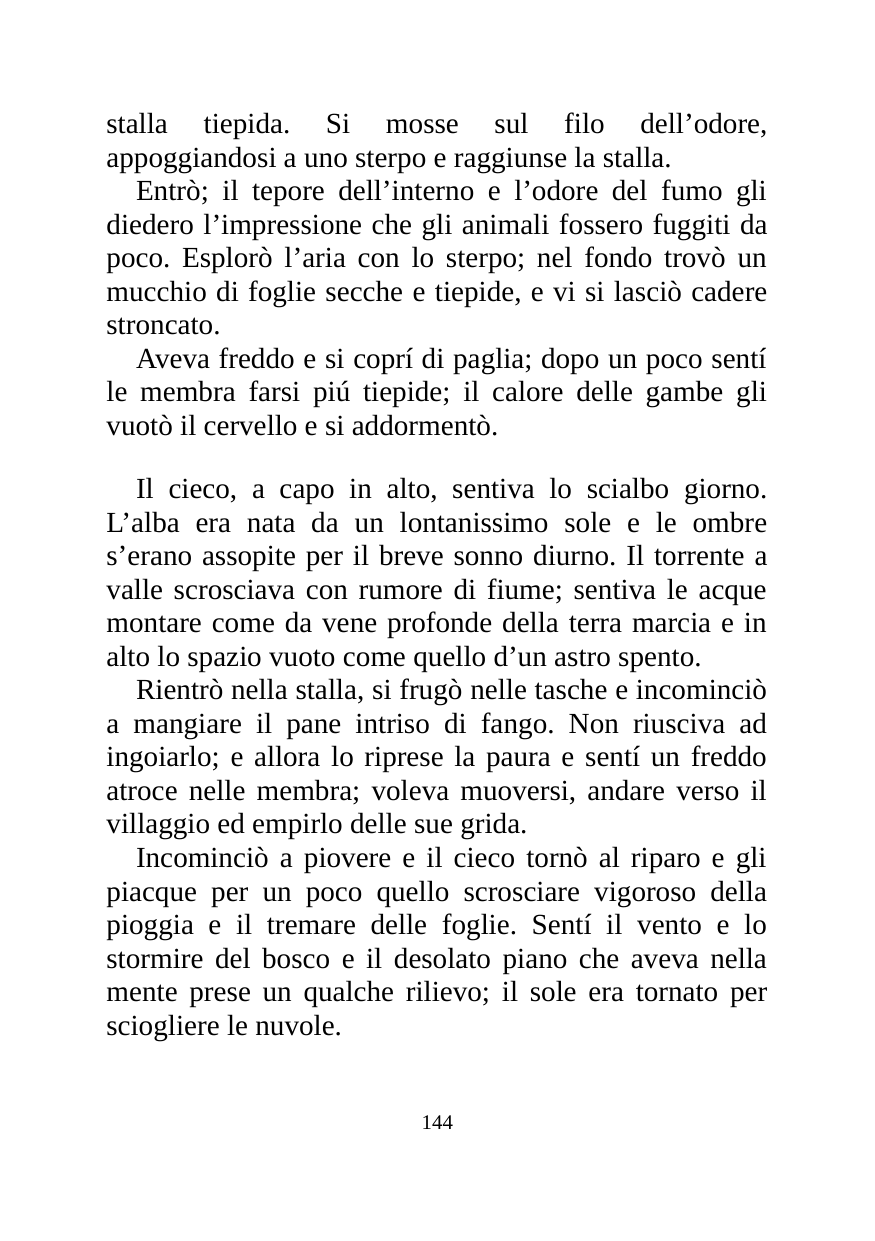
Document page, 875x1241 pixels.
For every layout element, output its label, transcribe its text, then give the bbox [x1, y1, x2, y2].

text Aveva freddo e si coprí di paglia; dopo un poco sentí le membra farsi piú tiepide; il calore delle gambe gli vuotò il cervello e si addormentò. [106, 341, 768, 442]
text stalla tiepida. Si mosse sul filo dell’odore, appoggiandosi a uno sterpo e raggiunse la stalla. [106, 106, 768, 173]
text Incominciò a piovere e il cieco tornò al riparo e gli piacque per un poco quello scrosciare vigoroso della pioggia e il tremare delle foglie. Sentí il vento e lo stormire del bosco e il desolato piano che aveva nella mente prese un qualche rilievo; il sole era tornato per sciogliere le nuvole. [106, 840, 768, 1041]
text Il cieco, a capo in alto, sentiva lo scialbo giorno. L’alba era nata da un lontanissimo sole e le ombre s’erano assopite per il breve sonno diurno. Il torrente a valle scrosciava con rumore di fiume; sentiva le acque montare come da vene profonde della terra marcia e in alto lo spazio vuoto come quello d’un astro spento. [106, 471, 768, 672]
text Rientrò nella stalla, si frugò nelle tasche e incominciò a mangiare il pane intriso di fango. Non riusciva ad ingoiarlo; e allora lo riprese la paura e sentí un freddo atroce nelle membra; voleva muoversi, andare verso il villaggio ed empirlo delle sue grida. [106, 672, 768, 840]
text Entrò; il tepore dell’interno e l’odore del fumo gli diedero l’impressione che gli animali fossero fuggiti da poco. Esplorò l’aria con lo sterpo; nel fondo trovò un mucchio di foglie secche e tiepide, e vi si lasciò cadere stroncato. [106, 173, 768, 341]
